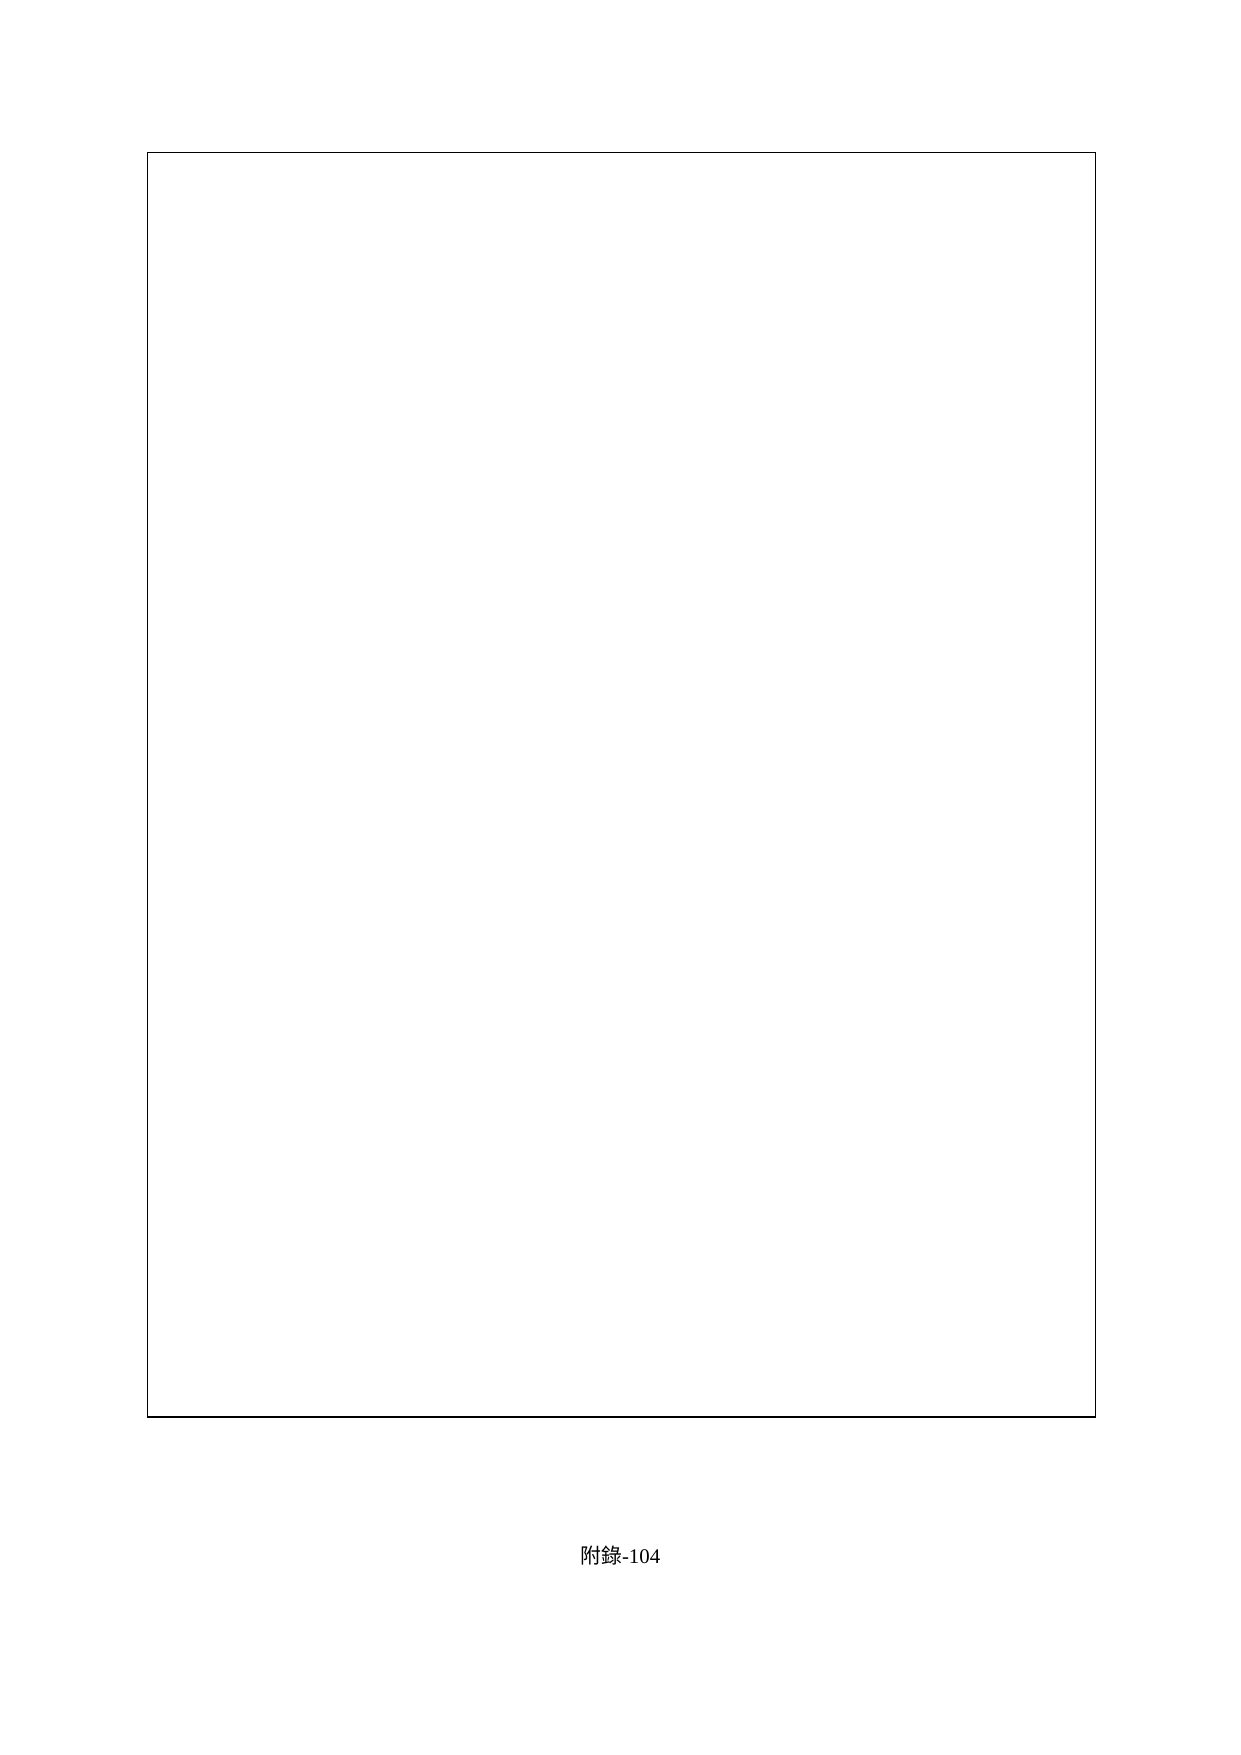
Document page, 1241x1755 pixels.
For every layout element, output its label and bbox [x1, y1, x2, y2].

table_cell [148, 153, 1095, 1416]
